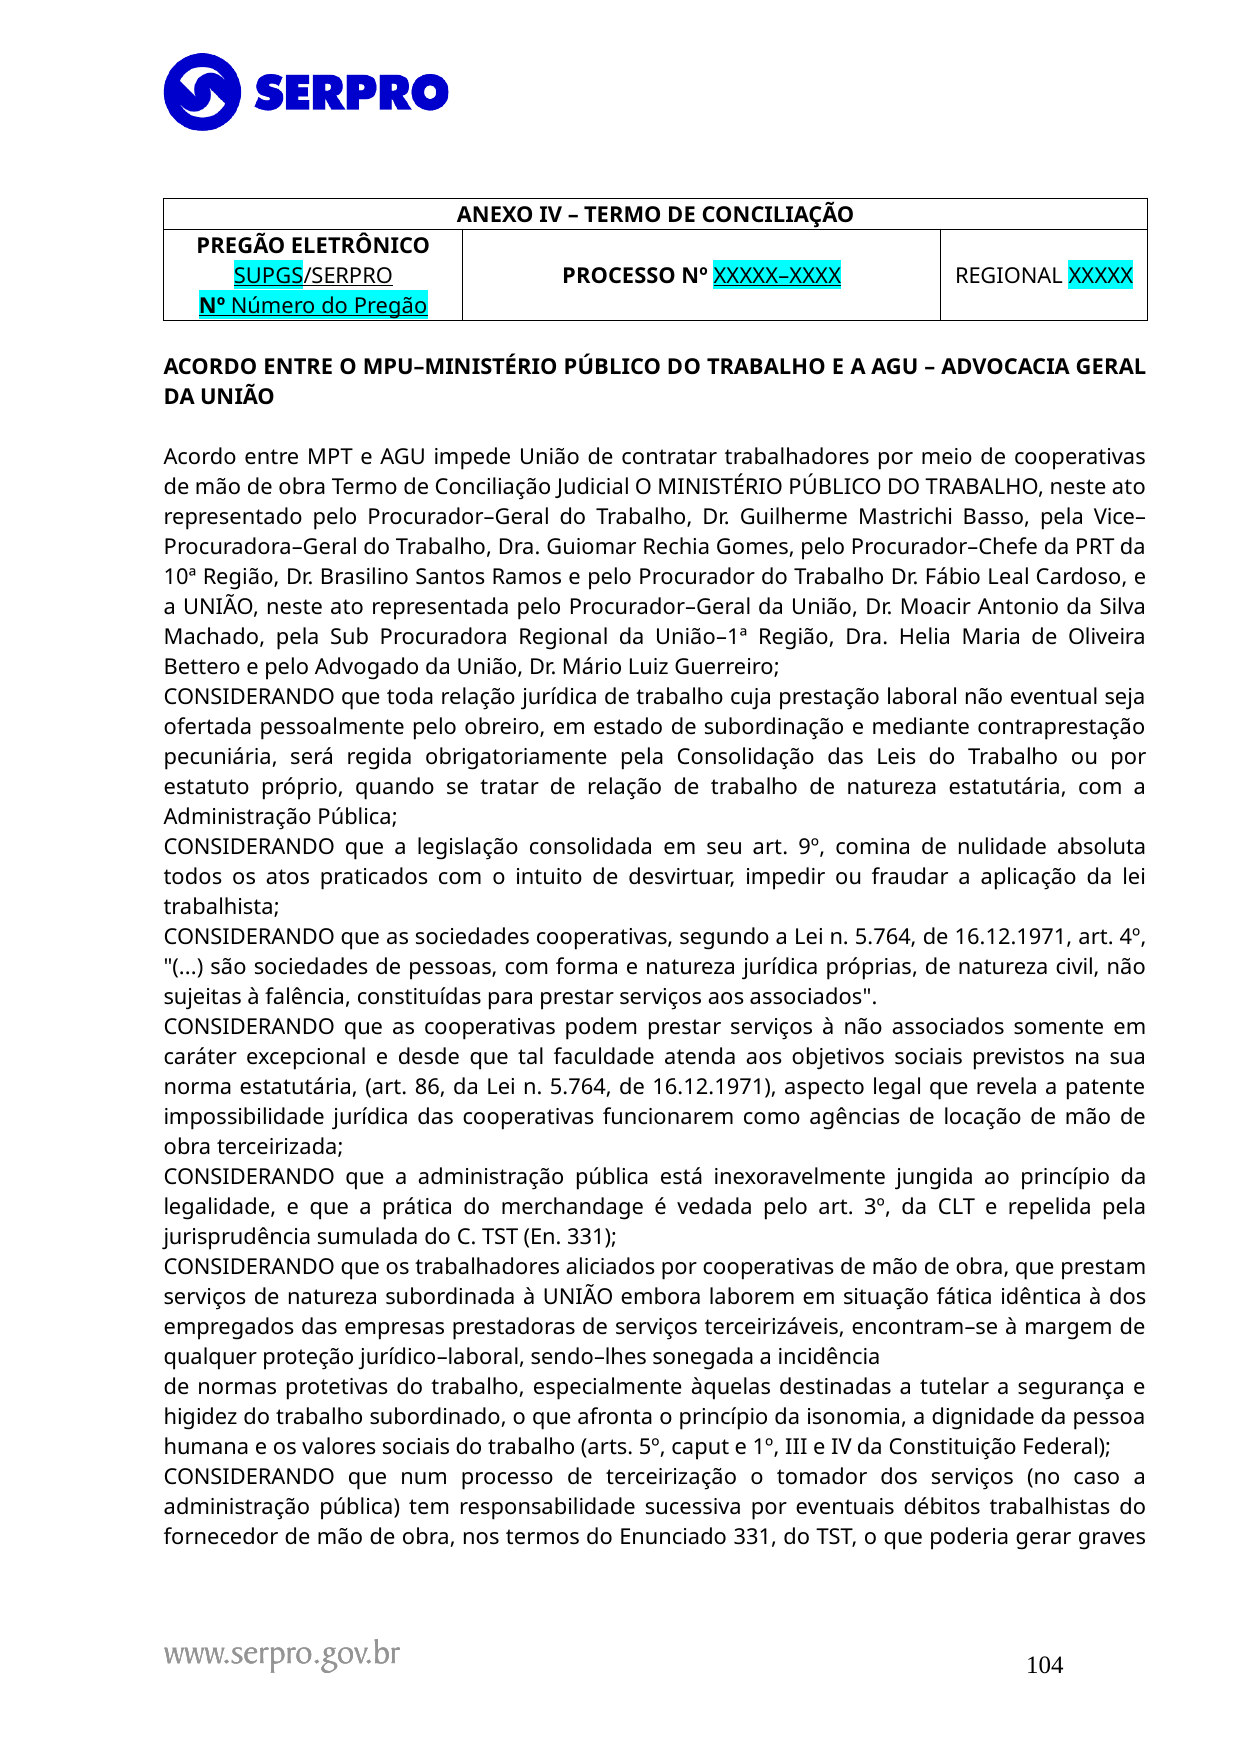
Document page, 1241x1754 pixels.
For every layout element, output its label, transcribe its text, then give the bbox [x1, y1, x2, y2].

text CONSIDERANDO que a legislação consolidada em seu art. 9º, comina de nulidade absoluta todos os atos praticados com o intuito de desvirtuar, impedir ou fraudar a aplicação da lei trabalhista; [163, 831, 1148, 921]
table_header ANEXO IV – TERMO DE CONCILIAÇÃO [164, 199, 1147, 228]
picture [163, 53, 449, 131]
text Acordo entre MPT e AGU impede União de contratar trabalhadores por meio de cooperativas de mão de obra Termo de Conciliação Judicial O MINISTÉRIO PÚBLICO DO TRABALHO, neste ato representado pelo Procurador–Geral do Trabalho, Dr. Guilherme Mastrichi Basso, pela Vice–Procuradora–Geral do Trabalho, Dra. Guiomar Rechia Gomes, pelo Procurador–Chefe da PRT da 10ª Região, Dr. Brasilino Santos Ramos e pelo Procurador do Trabalho Dr. Fábio Leal Cardoso, e a UNIÃO, neste ato representada pelo Procurador–Geral da União, Dr. Moacir Antonio da Silva Machado, pela Sub Procuradora Regional da União–1ª Região, Dra. Helia Maria de Oliveira Bettero e pelo Advogado da União, Dr. Mário Luiz Guerreiro; [163, 441, 1148, 681]
table_cell REGIONAL XXXXX [941, 230, 1147, 319]
table_cell PROCESSO Nº XXXXX–XXXX [463, 230, 940, 319]
picture [169, 1639, 395, 1673]
text ACORDO ENTRE O MPU–MINISTÉRIO PÚBLICO DO TRABALHO E A AGU – ADVOCACIA GERAL DA UNIÃO [163, 351, 1148, 411]
text CONSIDERANDO que toda relação jurídica de trabalho cuja prestação laboral não eventual seja ofertada pessoalmente pelo obreiro, em estado de subordinação e mediante contraprestação pecuniária, será regida obrigatoriamente pela Consolidação das Leis do Trabalho ou por estatuto próprio, quando se tratar de relação de trabalho de natureza estatutária, com a Administração Pública; [163, 681, 1148, 831]
text CONSIDERANDO que as sociedades cooperativas, segundo a Lei n. 5.764, de 16.12.1971, art. 4º, "(...) são sociedades de pessoas, com forma e natureza jurídica próprias, de natureza civil, não sujeitas à falência, constituídas para prestar serviços aos associados". [163, 921, 1148, 1011]
text CONSIDERANDO que num processo de terceirização o tomador dos serviços (no caso a administração pública) tem responsabilidade sucessiva por eventuais débitos trabalhistas do fornecedor de mão de obra, nos termos do Enunciado 331, do TST, o que poderia gerar graves [163, 1461, 1148, 1551]
text CONSIDERANDO que a administração pública está inexoravelmente jungida ao princípio da legalidade, e que a prática do merchandage é vedada pelo art. 3º, da CLT e repelida pela jurisprudência sumulada do C. TST (En. 331); [163, 1161, 1148, 1251]
text CONSIDERANDO que os trabalhadores aliciados por cooperativas de mão de obra, que prestam serviços de natureza subordinada à UNIÃO embora laborem em situação fática idêntica à dos empregados das empresas prestadoras de serviços terceirizáveis, encontram–se à margem de qualquer proteção jurídico–laboral, sendo–lhes sonegada a incidência [163, 1251, 1148, 1371]
table_cell PREGÃO ELETRÔNICO SUPGS/SERPRO Nº Número do Pregão [164, 230, 462, 319]
text de normas protetivas do trabalho, especialmente àquelas destinadas a tutelar a segurança e higidez do trabalho subordinado, o que afronta o princípio da isonomia, a dignidade da pessoa humana e os valores sociais do trabalho (arts. 5º, caput e 1º, III e IV da Constituição Federal); [163, 1371, 1148, 1461]
text CONSIDERANDO que as cooperativas podem prestar serviços à não associados somente em caráter excepcional e desde que tal faculdade atenda aos objetivos sociais previstos na sua norma estatutária, (art. 86, da Lei n. 5.764, de 16.12.1971), aspecto legal que revela a patente impossibilidade jurídica das cooperativas funcionarem como agências de locação de mão de obra terceirizada; [163, 1011, 1148, 1161]
